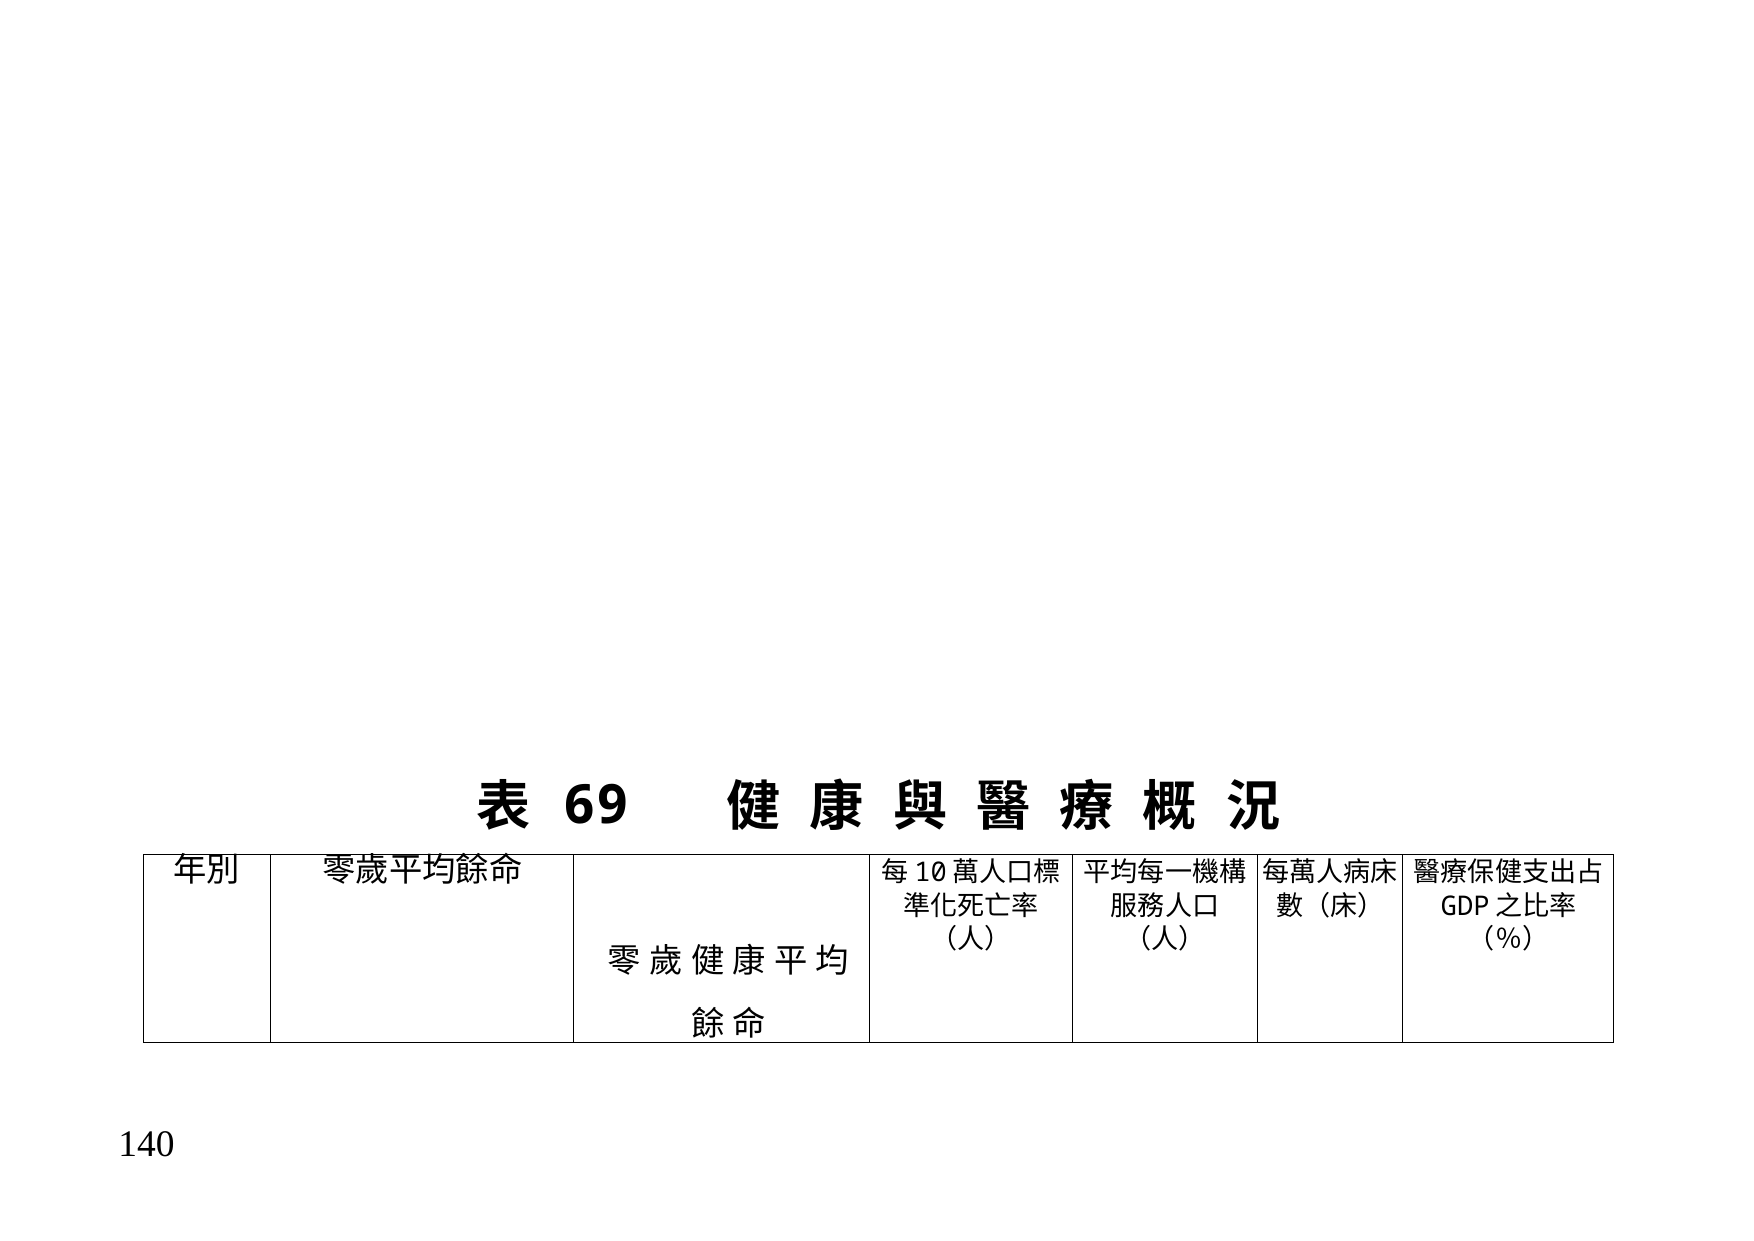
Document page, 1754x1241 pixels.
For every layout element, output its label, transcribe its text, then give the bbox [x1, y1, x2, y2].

table_header 零歲健康平均餘命 [574, 855, 869, 1042]
table_header 年別 [144, 855, 270, 1042]
table_header 每10萬人口標準化死亡率（人） [870, 855, 1072, 1042]
table_header 零歲平均餘命 [271, 855, 573, 1042]
table_header 每萬人病床數（床） [1258, 855, 1402, 1042]
table_header 醫療保健支出占GDP之比率（％） [1403, 855, 1613, 1042]
subtitle 表69 健康與醫療概況 [128, 729, 1628, 854]
table_header 平均每一機構服務人口（人） [1073, 855, 1257, 1042]
